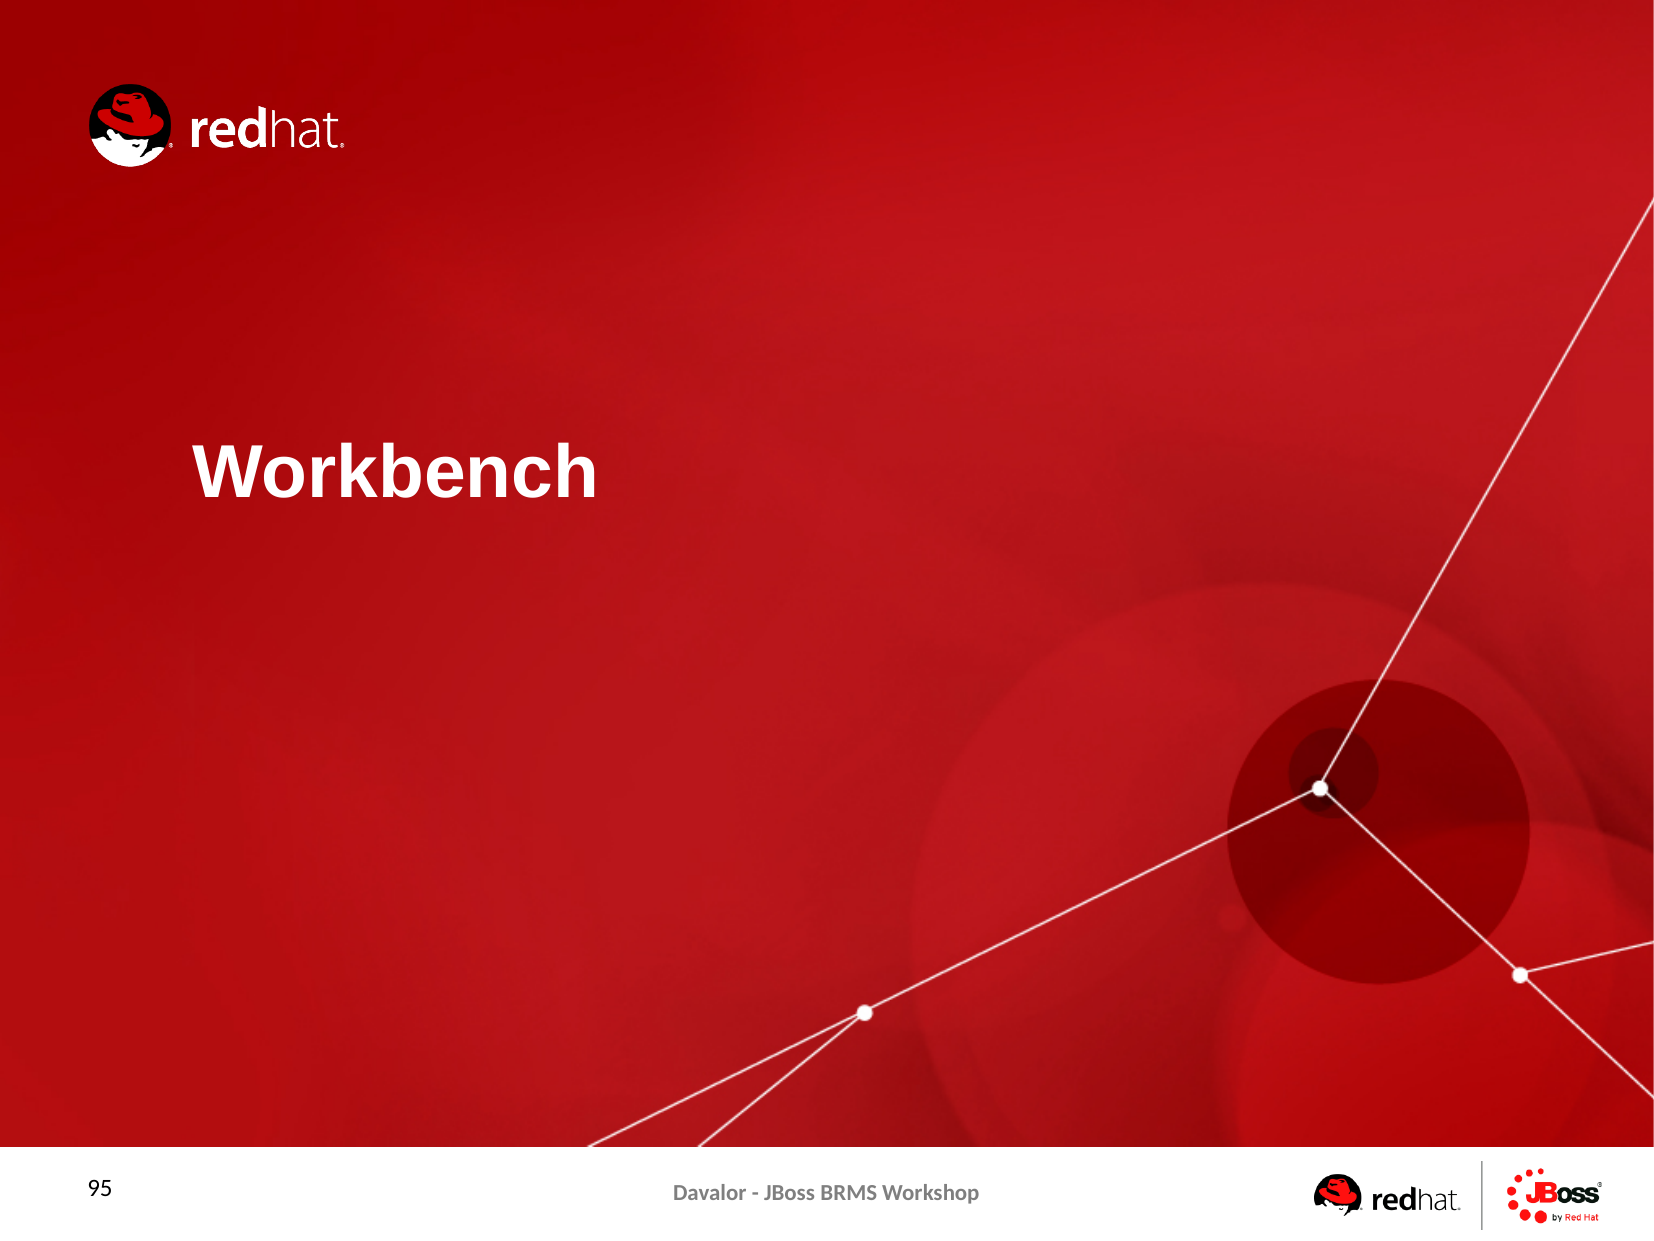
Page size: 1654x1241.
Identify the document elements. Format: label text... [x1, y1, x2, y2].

text_box Workbench [178, 418, 1445, 703]
picture [1314, 1161, 1602, 1230]
picture [0, 0, 1654, 1147]
